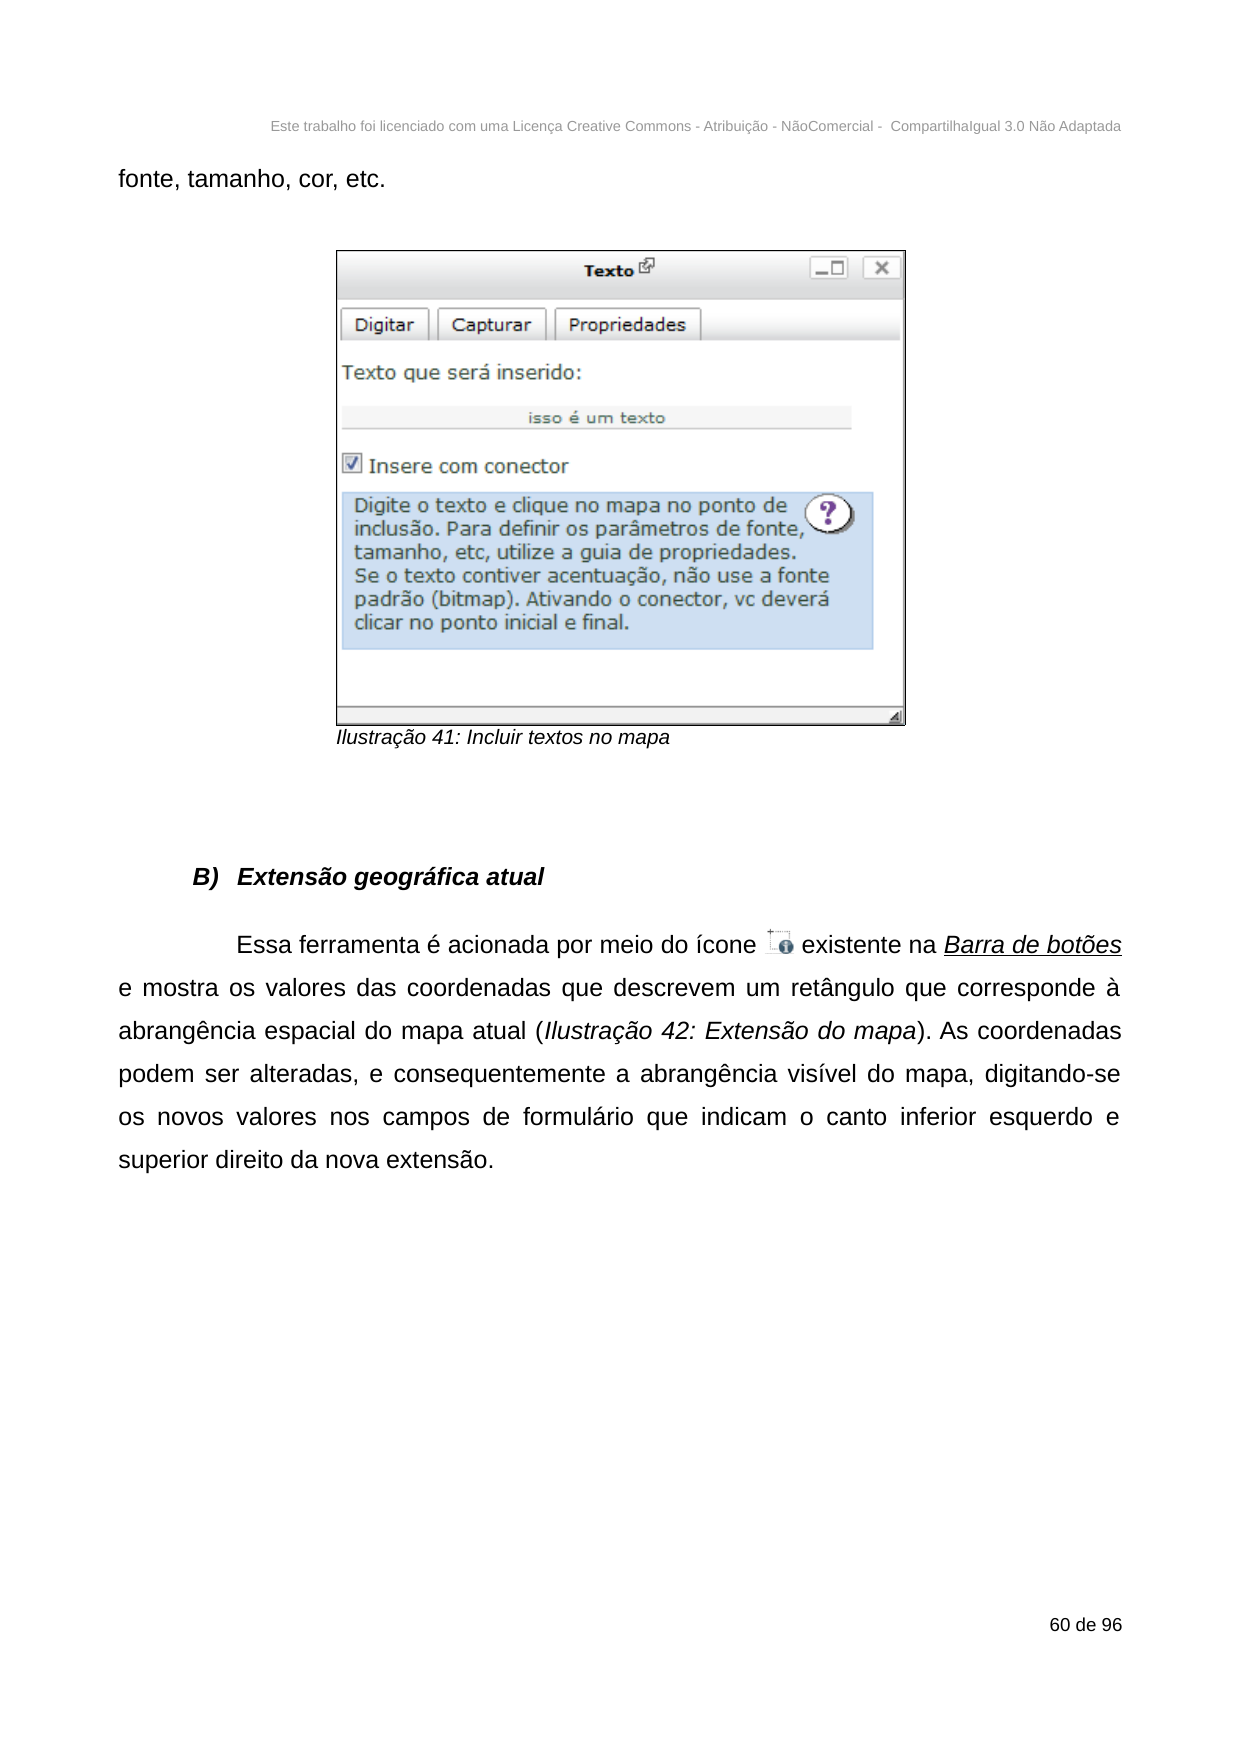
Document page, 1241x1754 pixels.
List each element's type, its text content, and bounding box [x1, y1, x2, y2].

text fonte, tamanho, cor, etc. [118, 164, 1122, 193]
text Ilustração 41: Incluir textos no mapa [336, 726, 904, 749]
picture [337, 251, 905, 725]
text Essa ferramenta é acionada por meio do ícone existente na Barra de botões e mostra os valores das coordenadas que descrevem um retângulo que corresponde à abrangência espacial do mapa atual (Ilustração 42: Extensão do mapa). As coordenadas podem ser alteradas, e consequentemente a abrangência visível do mapa, digitando-se os novos valores nos campos de formulário que indicam o canto inferior esquerdo e superior direito da nova extensão. [118, 928, 1122, 1174]
picture [764, 927, 795, 954]
subtitle Extensão geográfica atual [163, 862, 1122, 890]
